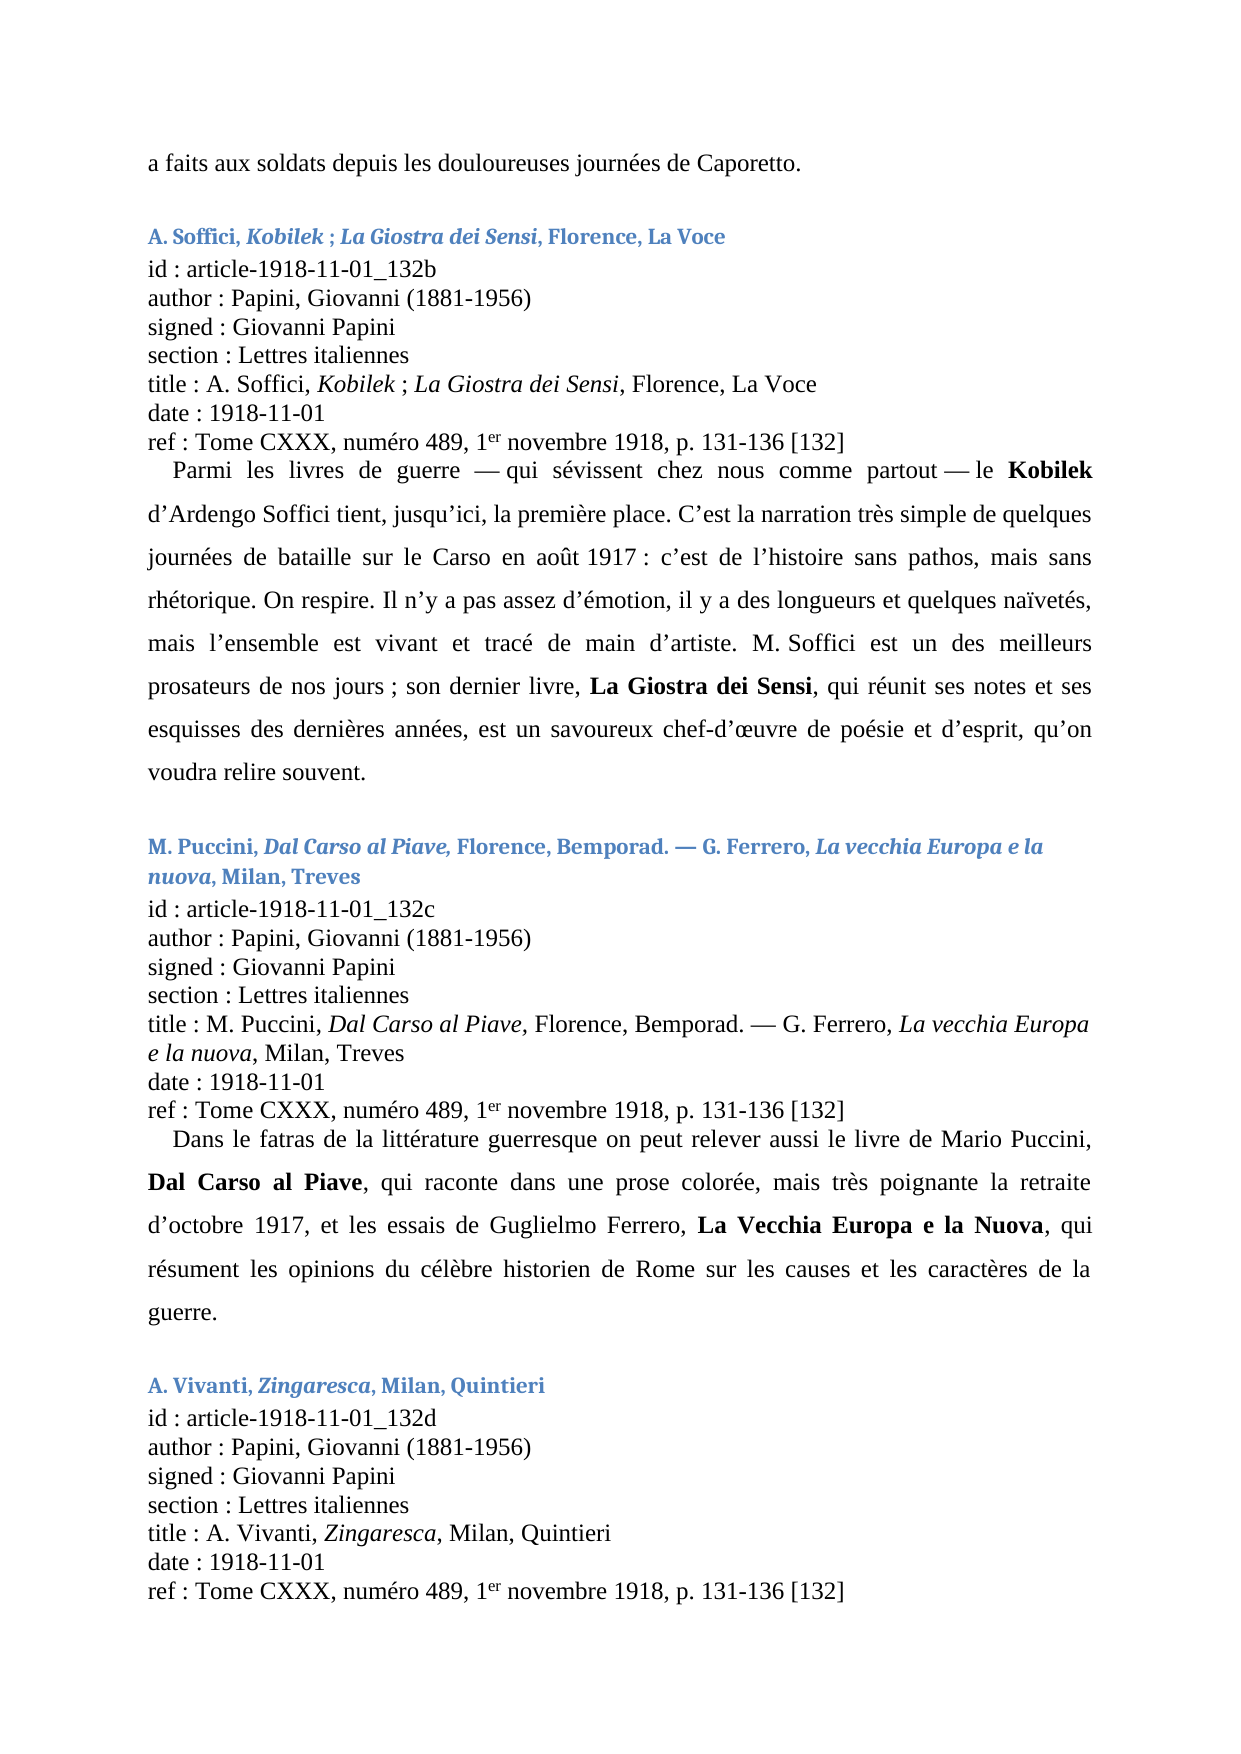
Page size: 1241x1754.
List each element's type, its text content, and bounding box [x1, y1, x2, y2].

text id : article-1918-11-01_132d [148, 1403, 1093, 1432]
text author : Papini, Giovanni (1881-1956) [148, 283, 1093, 312]
text author : Papini, Giovanni (1881-1956) [148, 923, 1093, 952]
subtitle A. Soffici, Kobilek ; La Giostra dei Sensi, Florence, La Voce [148, 224, 1093, 250]
text ref : Tome CXXX, numéro 489, 1er novembre 1918, p. 131-136 [132] [148, 1576, 1093, 1605]
text title : A. Vivanti, Zingaresca, Milan, Quintieri [148, 1518, 1093, 1547]
text signed : Giovanni Papini [148, 952, 1093, 981]
text title : A. Soffici, Kobilek ; La Giostra dei Sensi, Florence, La Voce [148, 369, 1093, 398]
text section : Lettres italiennes [148, 1490, 1093, 1518]
text id : article-1918-11-01_132b [148, 254, 1093, 283]
text title : M. Puccini, Dal Carso al Piave, Florence, Bemporad. — G. Ferrero, La vecchia Europa e la nuova, Milan, Treves [148, 1009, 1093, 1067]
text section : Lettres italiennes [148, 981, 1093, 1009]
text Dans le fatras de la littérature guerresque on peut relever aussi le livre de Mario Puccini, Dal Carso al Piave, qui raconte dans une prose colorée, mais très poignante la retraite d’octobre 1917, et les essais de Guglielmo Ferrero, La Vecchia Europa e la Nuova, qui résument les opinions du célèbre historien de Rome sur les causes et les caractères de la guerre. [148, 1124, 1093, 1326]
text signed : Giovanni Papini [148, 1461, 1093, 1490]
text date : 1918-11-01 [148, 1067, 1093, 1096]
text date : 1918-11-01 [148, 1547, 1093, 1576]
text ref : Tome CXXX, numéro 489, 1er novembre 1918, p. 131-136 [132] [148, 1096, 1093, 1124]
text author : Papini, Giovanni (1881-1956) [148, 1432, 1093, 1461]
text section : Lettres italiennes [148, 341, 1093, 369]
text a faits aux soldats depuis les douloureuses journées de Caporetto. [148, 148, 1093, 176]
subtitle A. Vivanti, Zingaresca, Milan, Quintieri [148, 1373, 1093, 1399]
text Parmi les livres de guerre — qui sévissent chez nous comme partout — le Kobilek d’Ardengo Soffici tient, jusqu’ici, la première place. C’est la narration très simple de quelques journées de bataille sur le Carso en août 1917 : c’est de l’histoire sans pathos, mais sans rhétorique. On respire. Il n’y a pas assez d’émotion, il y a des longueurs et quelques naïvetés, mais l’ensemble est vivant et tracé de main d’artiste. M. Soffici est un des meilleurs prosateurs de nos jours ; son dernier livre, La Giostra dei Sensi, qui réunit ses notes et ses esquisses des dernières années, est un savoureux chef-d’œuvre de poésie et d’esprit, qu’on voudra relire souvent. [148, 456, 1093, 786]
text date : 1918-11-01 [148, 398, 1093, 427]
text ref : Tome CXXX, numéro 489, 1er novembre 1918, p. 131-136 [132] [148, 427, 1093, 456]
subtitle M. Puccini, Dal Carso al Piave, Florence, Bemporad. — G. Ferrero, La vecchia Europa e la nuova, Milan, Treves [148, 834, 1093, 890]
text id : article-1918-11-01_132c [148, 894, 1093, 923]
text signed : Giovanni Papini [148, 312, 1093, 341]
